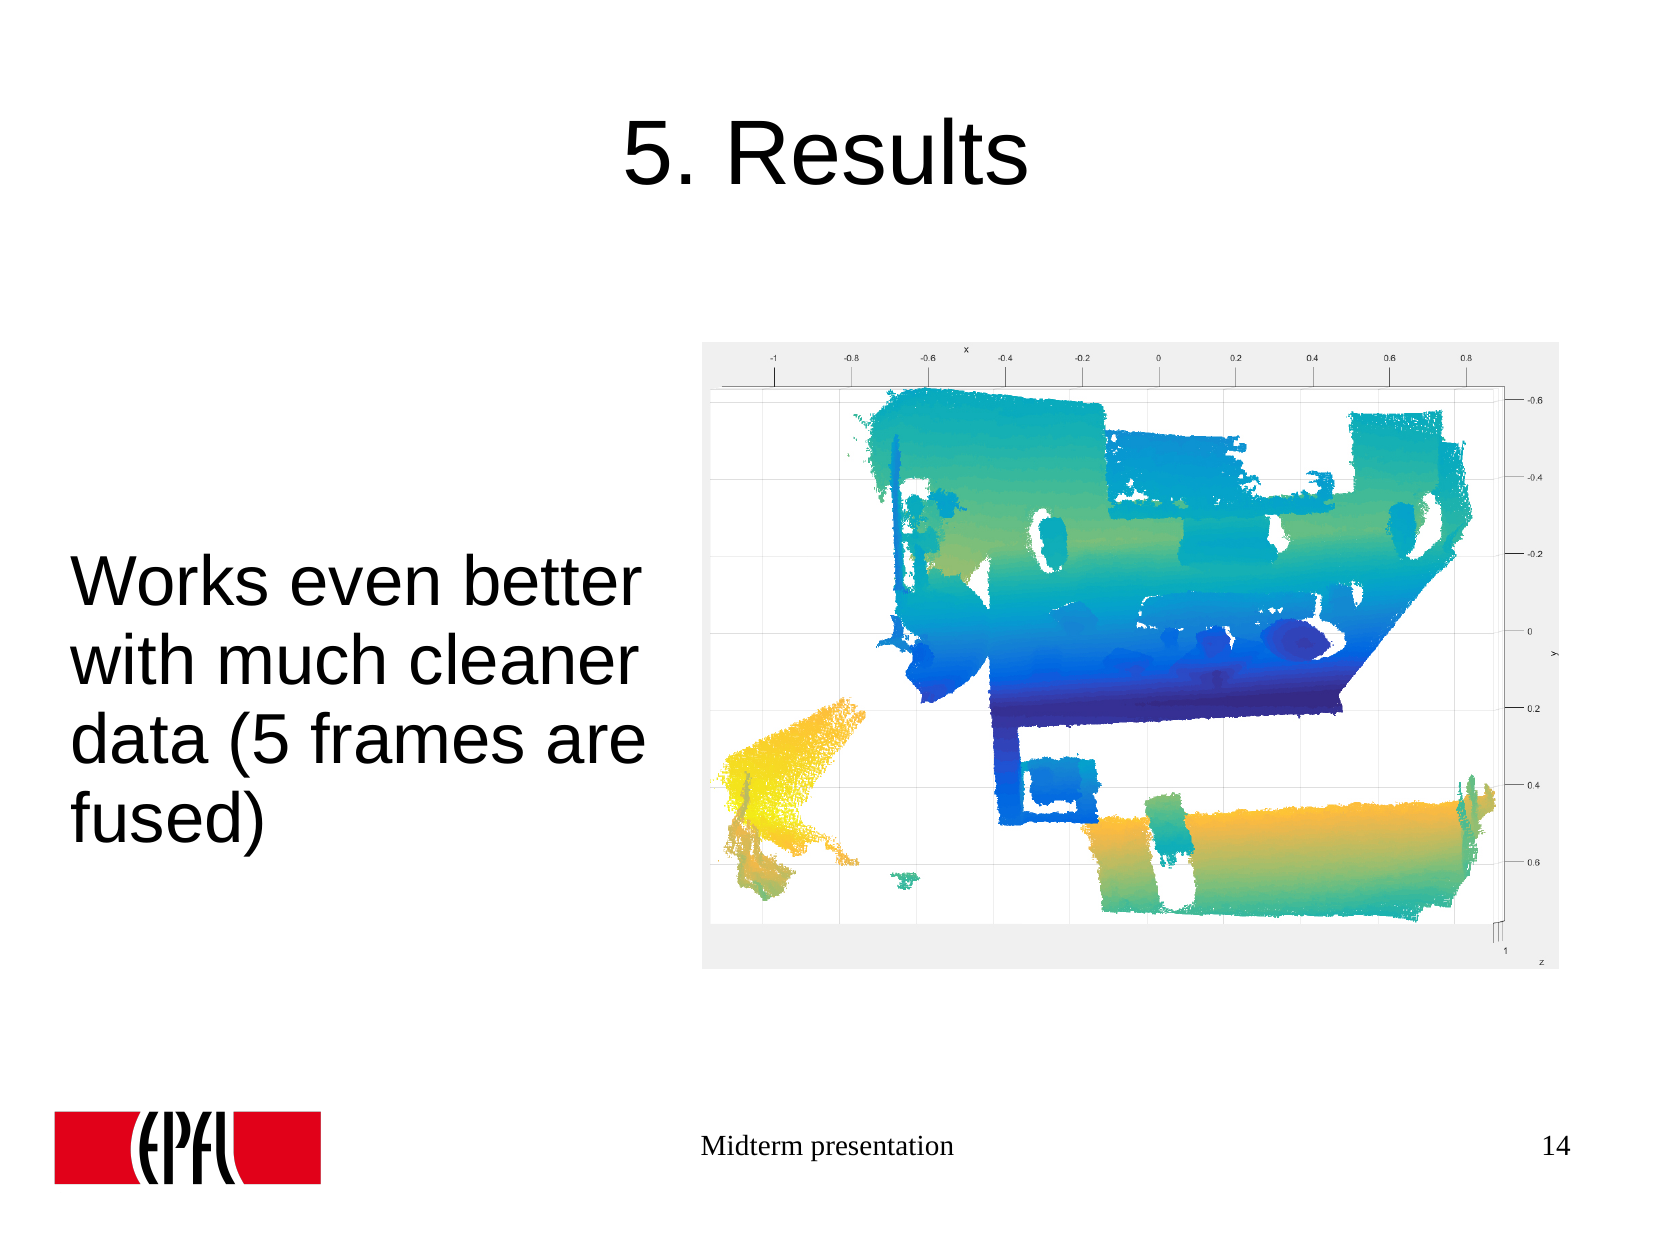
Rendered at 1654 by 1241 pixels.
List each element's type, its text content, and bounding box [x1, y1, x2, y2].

subtitle Works even better with much cleaner data (5 frames are fused) [70, 290, 733, 1109]
title 5. Results [82, 49, 1571, 257]
picture [47, 1104, 328, 1193]
picture [702, 342, 1559, 969]
